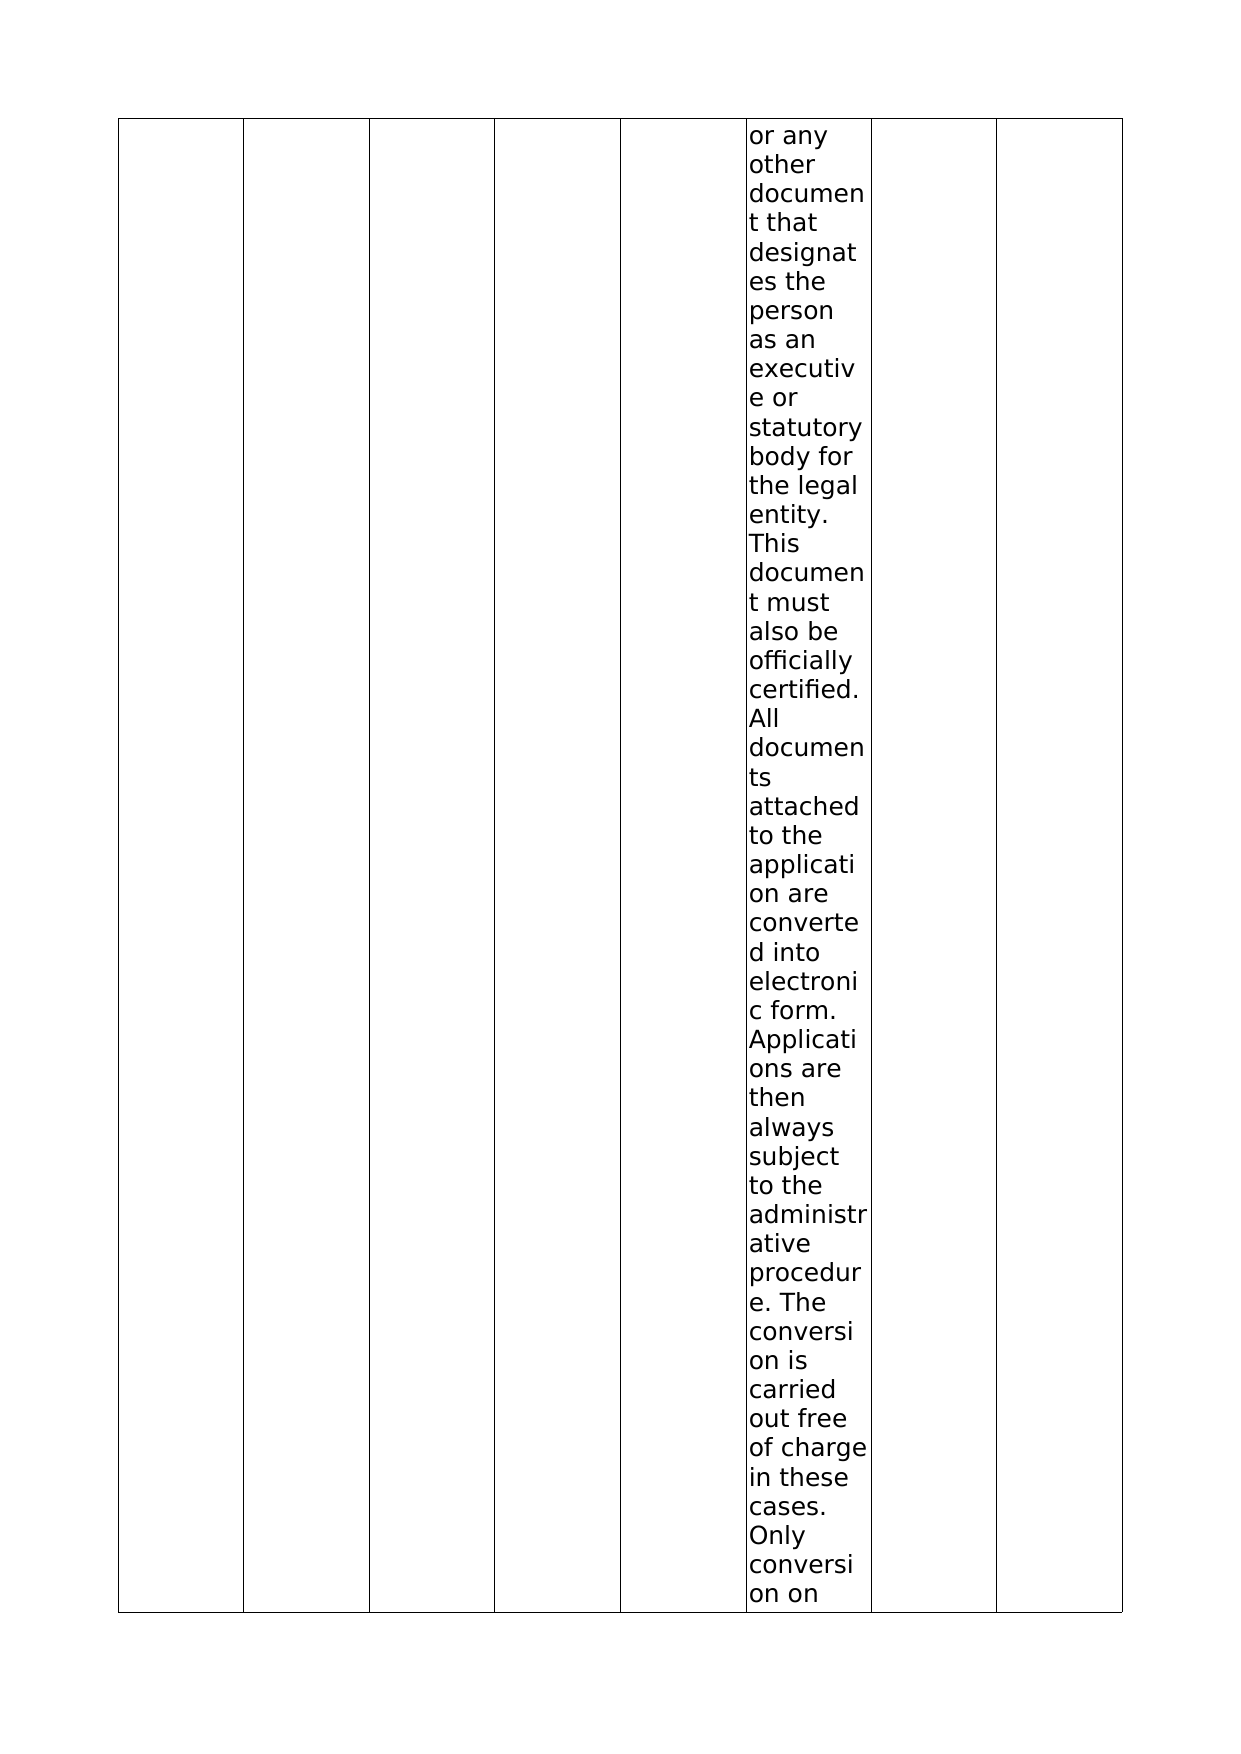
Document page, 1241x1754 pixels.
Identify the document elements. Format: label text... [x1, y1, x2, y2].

table_cell [997, 119, 1122, 1612]
table_cell [495, 119, 620, 1612]
table_cell [370, 119, 494, 1612]
table_cell [872, 119, 996, 1612]
table_cell or any other document that designates the person as an executive or statutory body for the legal entity. This document must also be officially certified. All documents attached to the application are converted into electronic form. Applications are then always subject to the administrative procedure. The conversion is carried out free of charge in these cases. Only conversion on [747, 119, 871, 1612]
table_cell [621, 119, 746, 1612]
table_cell [244, 119, 369, 1612]
table_cell [119, 119, 243, 1612]
